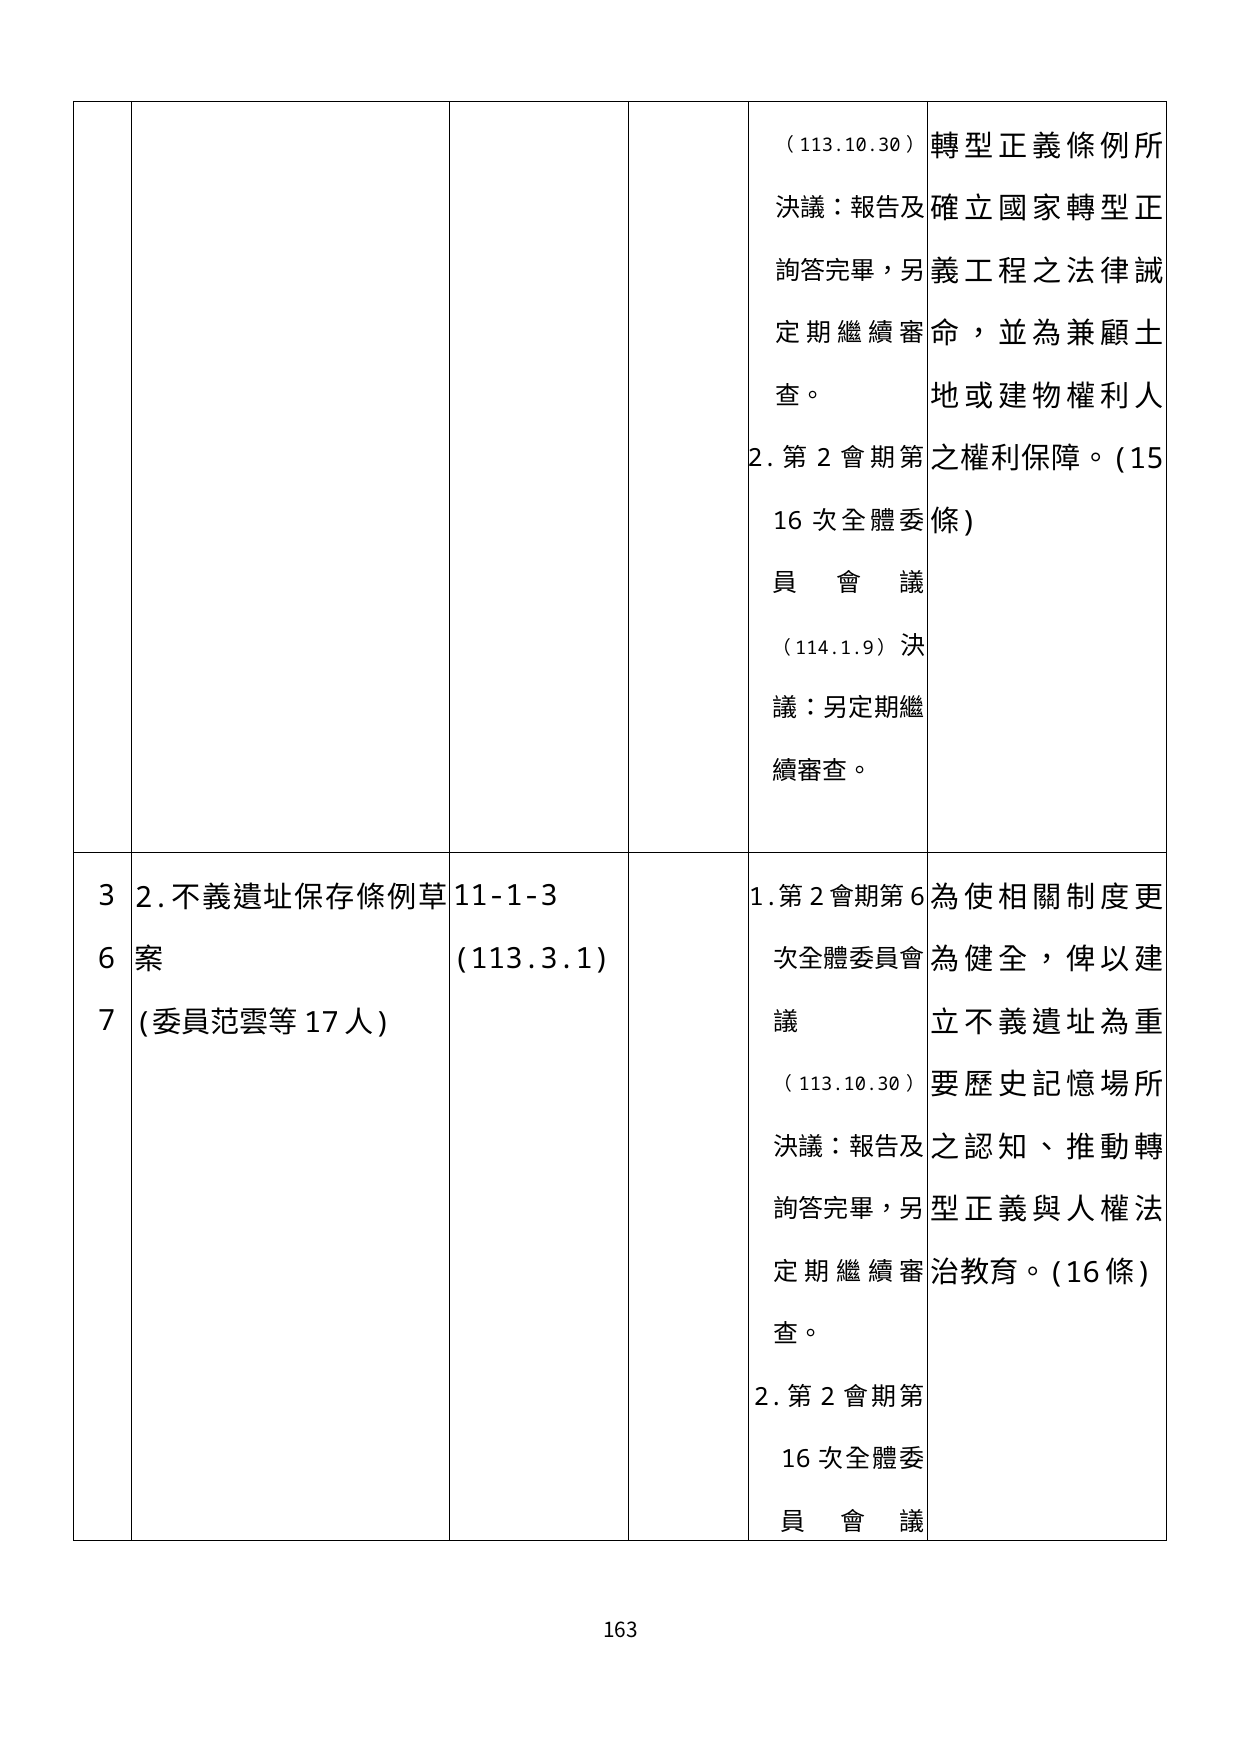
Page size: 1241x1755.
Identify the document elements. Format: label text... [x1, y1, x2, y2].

table_cell 2.不義遺址保存條例草案 (委員范雲等17人) [132, 853, 449, 1540]
table_cell 11-1-3 (113.3.1) [450, 853, 628, 1540]
table_cell 1.第2會期第6次全體委員會議（113.10.30）決議：報告及詢答完畢，另定期繼續審查。 2.第2會期第16次全體委員會議 [749, 853, 927, 1540]
table_header （113.10.30）決議：報告及詢答完畢，另定期繼續審查。 2.第2會期第16次全體委員會議（114.1.9）決議：另定期繼續審查。 [749, 102, 927, 852]
table_header [132, 102, 449, 852]
table_cell [629, 853, 748, 1540]
table_header [450, 102, 628, 852]
table_cell 為使相關制度更為健全，俾以建立不義遺址為重要歷史記憶場所之認知、推動轉型正義與人權法治教育。(16條) [928, 853, 1166, 1540]
table_cell [74, 853, 131, 1540]
table_header 轉型正義條例所確立國家轉型正義工程之法律誡命，並為兼顧土地或建物權利人之權利保障。(15條) [928, 102, 1166, 852]
table_header [629, 102, 748, 852]
table_header [74, 102, 131, 852]
